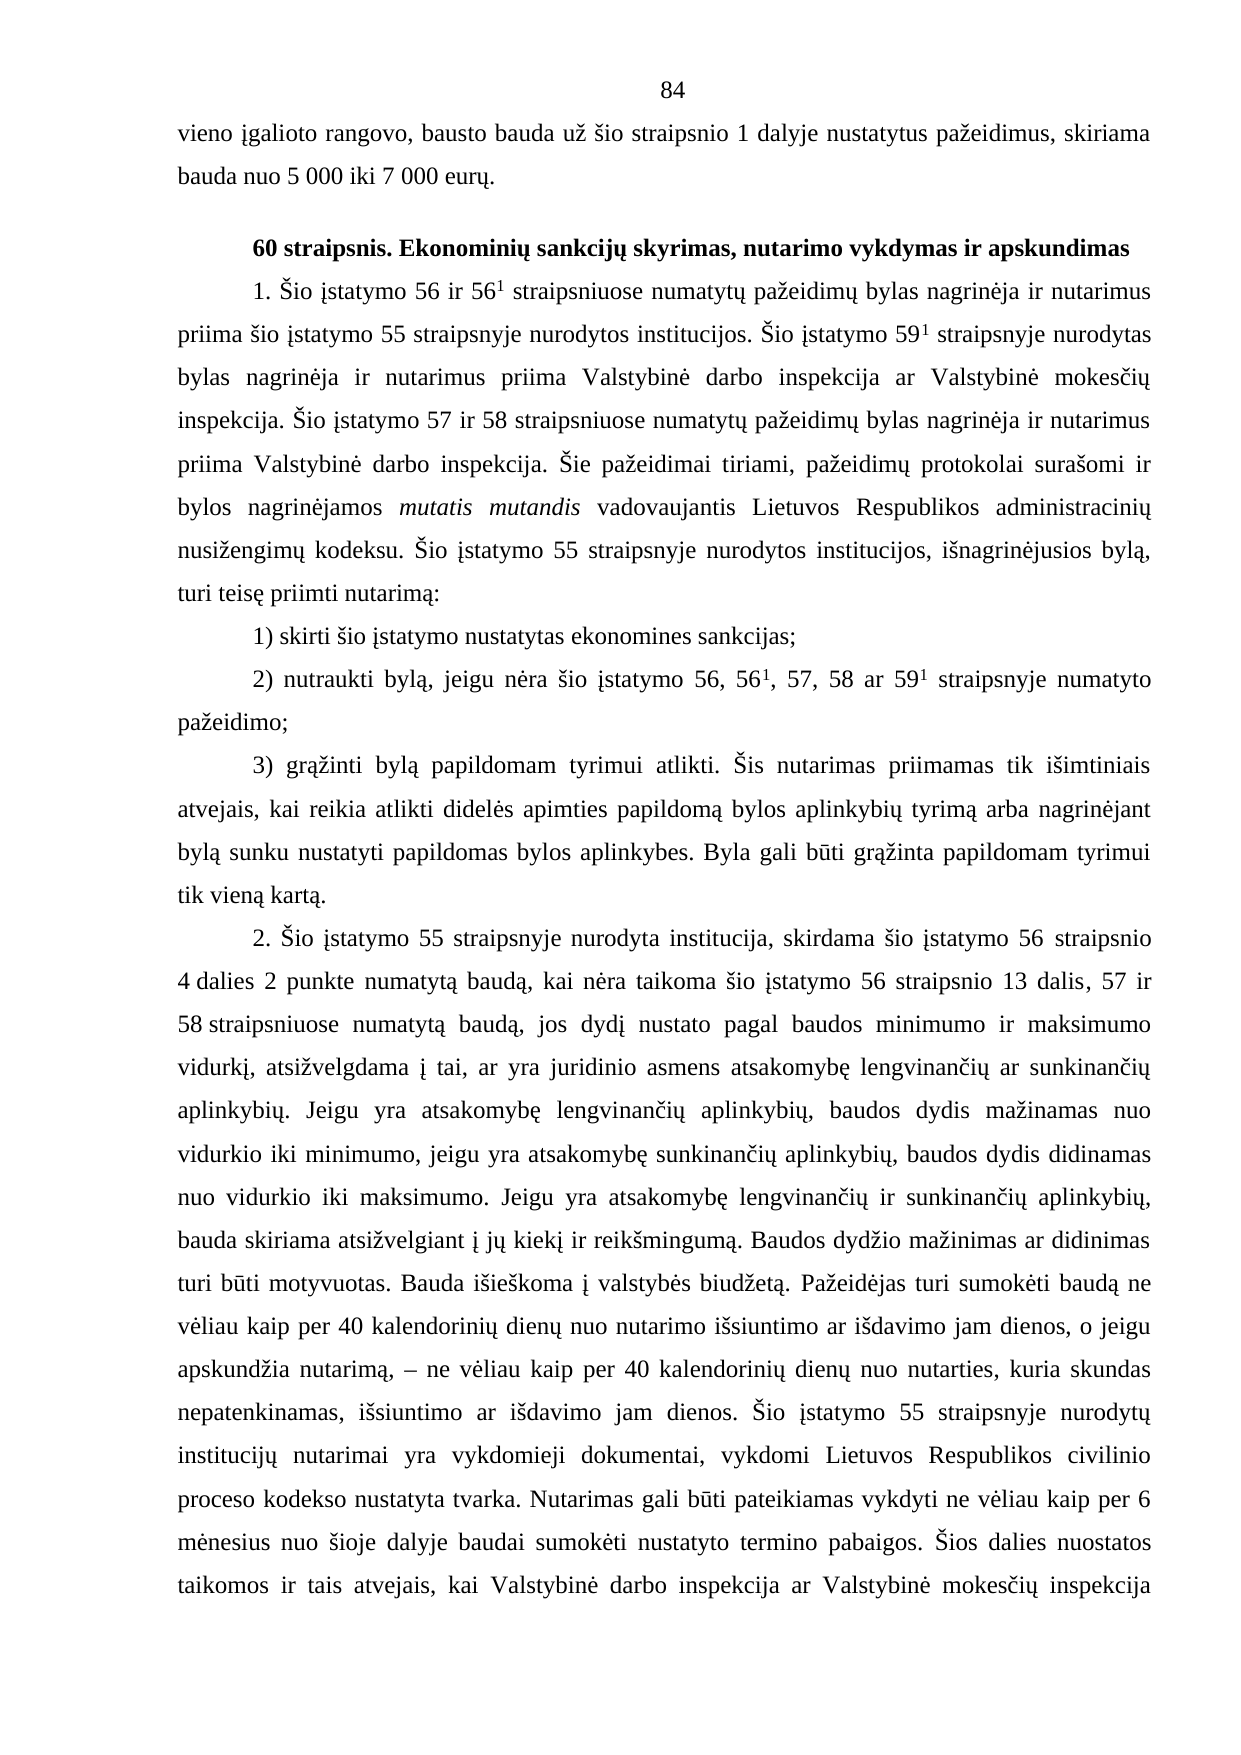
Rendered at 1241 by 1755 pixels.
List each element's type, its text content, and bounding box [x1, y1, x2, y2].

text 3) grąžinti bylą papildomam tyrimui atlikti. Šis nutarimas priimamas tik išimtiniais atvejais, kai reikia atlikti didelės apimties papildomą bylos aplinkybių tyrimą arba nagrinėjant bylą sunku nustatyti papildomas bylos aplinkybes. Byla gali būti grąžinta papildomam tyrimui tik vieną kartą. [177, 751, 1152, 909]
text 2) nutraukti bylą, jeigu nėra šio įstatymo 56, 561, 57, 58 ar 591 straipsnyje numatyto pažeidimo; [177, 664, 1152, 736]
text 2. Šio įstatymo 55 straipsnyje nurodyta institucija, skirdama šio įstatymo 56 straipsnio 4 dalies 2 punkte numatytą baudą, kai nėra taikoma šio įstatymo 56 straipsnio 13 dalis, 57 ir 58 straipsniuose numatytą baudą, jos dydį nustato pagal baudos minimumo ir maksimumo vidurkį, atsižvelgdama į tai, ar yra juridinio asmens atsakomybę lengvinančių ar sunkinančių aplinkybių. Jeigu yra atsakomybę lengvinančių aplinkybių, baudos dydis mažinamas nuo vidurkio iki minimumo, jeigu yra atsakomybę sunkinančių aplinkybių, baudos dydis didinamas nuo vidurkio iki maksimumo. Jeigu yra atsakomybę lengvinančių ir sunkinančių aplinkybių, bauda skiriama atsižvelgiant į jų kiekį ir reikšmingumą. Baudos dydžio mažinimas ar didinimas turi būti motyvuotas. Bauda išieškoma į valstybės biudžetą. Pažeidėjas turi sumokėti baudą ne vėliau kaip per 40 kalendorinių dienų nuo nutarimo išsiuntimo ar išdavimo jam dienos, o jeigu apskundžia nutarimą, – ne vėliau kaip per 40 kalendorinių dienų nuo nutarties, kuria skundas nepatenkinamas, išsiuntimo ar išdavimo jam dienos. Šio įstatymo 55 straipsnyje nurodytų institucijų nutarimai yra vykdomieji dokumentai, vykdomi Lietuvos Respublikos civilinio proceso kodekso nustatyta tvarka. Nutarimas gali būti pateikiamas vykdyti ne vėliau kaip per 6 mėnesius nuo šioje dalyje baudai sumokėti nustatyto termino pabaigos. Šios dalies nuostatos taikomos ir tais atvejais, kai Valstybinė darbo inspekcija ar Valstybinė mokesčių inspekcija [177, 923, 1152, 1599]
text 1) skirti šio įstatymo nustatytas ekonomines sankcijas; [177, 621, 1152, 650]
text vieno įgalioto rangovo, bausto bauda už šio straipsnio 1 dalyje nustatytus pažeidimus, skiriama bauda nuo 5 000 iki 7 000 eurų. [177, 118, 1152, 190]
text 60 straipsnis. Ekonominių sankcijų skyrimas, nutarimo vykdymas ir apskundimas [177, 233, 1152, 262]
text 1. Šio įstatymo 56 ir 561 straipsniuose numatytų pažeidimų bylas nagrinėja ir nutarimus priima šio įstatymo 55 straipsnyje nurodytos institucijos. Šio įstatymo 591 straipsnyje nurodytas bylas nagrinėja ir nutarimus priima Valstybinė darbo inspekcija ar Valstybinė mokesčių inspekcija. Šio įstatymo 57 ir 58 straipsniuose numatytų pažeidimų bylas nagrinėja ir nutarimus priima Valstybinė darbo inspekcija. Šie pažeidimai tiriami, pažeidimų protokolai surašomi ir bylos nagrinėjamos mutatis mutandis vadovaujantis Lietuvos Respublikos administracinių nusižengimų kodeksu. Šio įstatymo 55 straipsnyje nurodytos institucijos, išnagrinėjusios bylą, turi teisę priimti nutarimą: [177, 276, 1152, 607]
